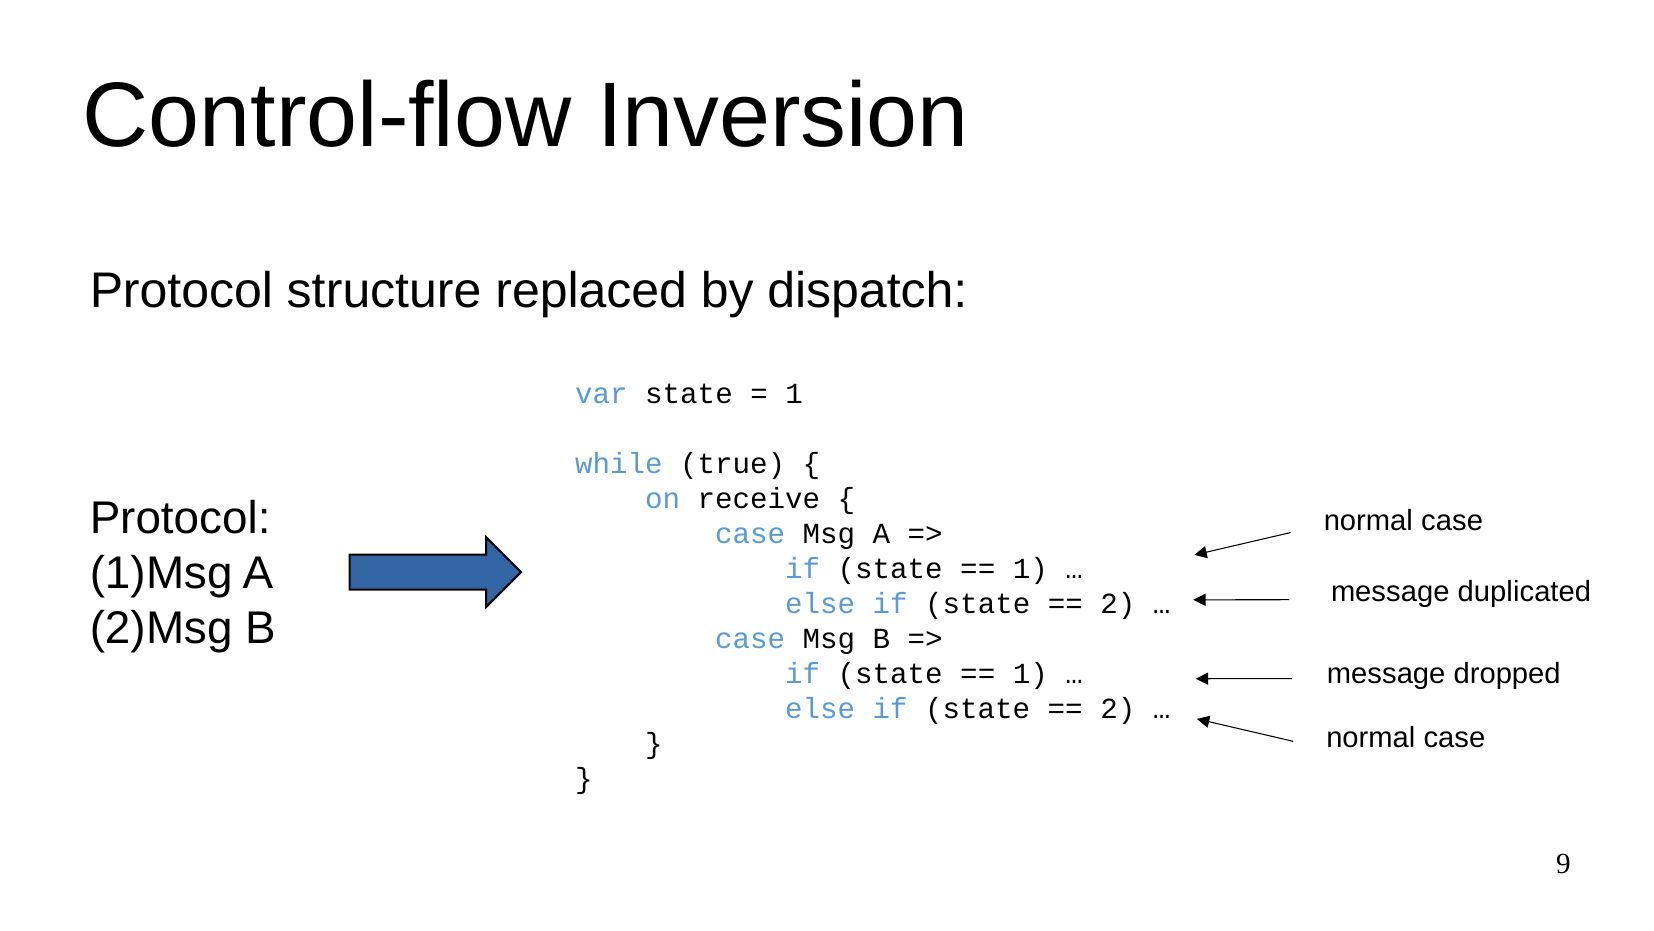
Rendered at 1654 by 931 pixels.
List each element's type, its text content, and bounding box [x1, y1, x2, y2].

text_box Protocol structure replaced by dispatch: [75, 255, 1018, 326]
title Control-flow Inversion [82, 37, 1571, 193]
text_box normal case [1308, 493, 1507, 544]
text_box var state = 1 while (true) { on receive { case Msg A => if (state == 1) … else if (state == 2) … case Msg B => if (state == 1) … else if (state == 2) … } } [560, 366, 1185, 802]
text_box message duplicated [1316, 564, 1607, 615]
text_box normal case [1311, 711, 1510, 761]
text_box message dropped [1312, 646, 1577, 697]
text_box [349, 537, 522, 608]
text_box Protocol: Msg A Msg B [74, 480, 291, 660]
